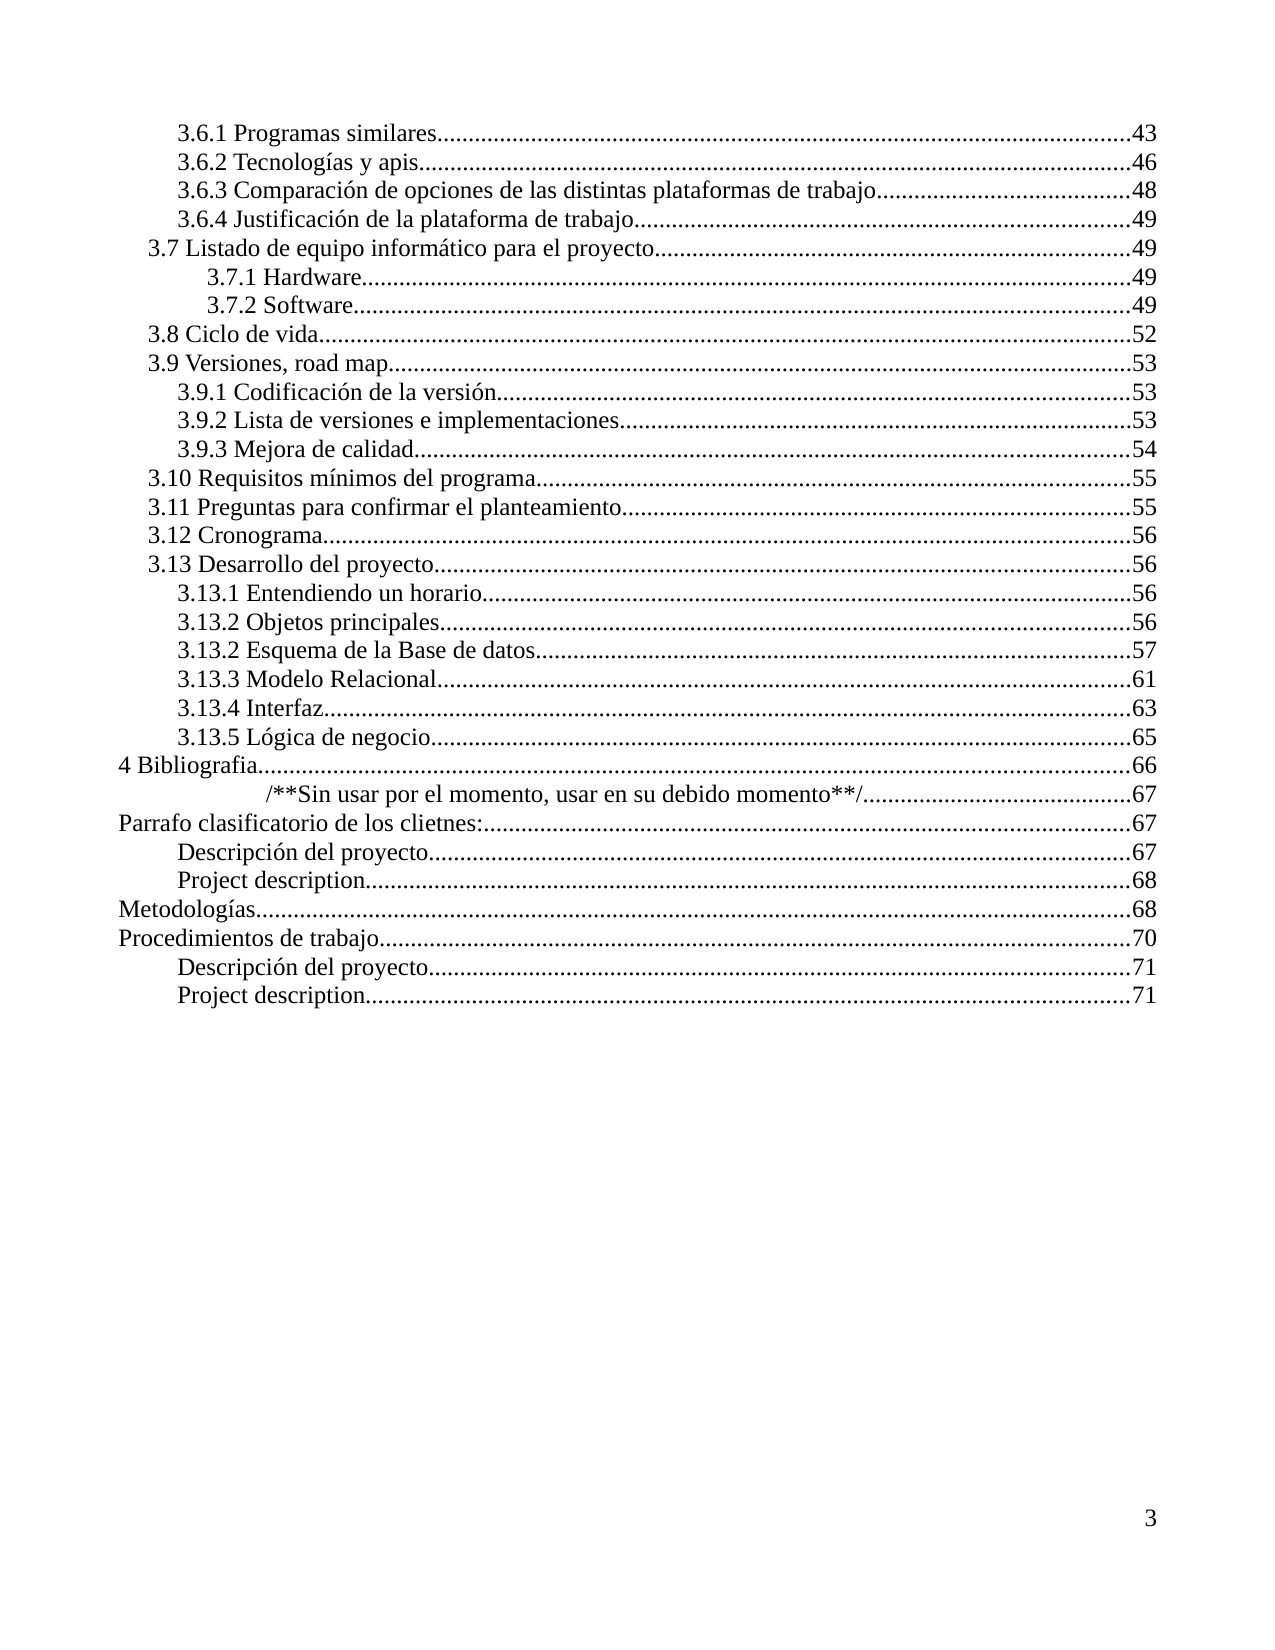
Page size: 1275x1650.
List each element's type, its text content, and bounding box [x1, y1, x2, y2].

text 3.6.1 Programas similares 43 [177, 118, 1157, 147]
text Project description 68 [177, 866, 1157, 894]
text 4 Bibliografia 66 [118, 751, 1157, 779]
text 3.13.5 Lógica de negocio 65 [177, 722, 1157, 751]
text 3.9 Versiones, road map 53 [148, 348, 1157, 377]
text Parrafo clasificatorio de los clietnes: 67 [118, 808, 1157, 837]
text 3.8 Ciclo de vida 52 [148, 319, 1157, 348]
text 3.7.1 Hardware 49 [207, 262, 1157, 291]
text 3.7 Listado de equipo informático para el proyecto 49 [148, 233, 1157, 262]
text 3.10 Requisitos mínimos del programa 55 [148, 463, 1157, 492]
text 3.11 Preguntas para confirmar el planteamiento 55 [148, 492, 1157, 521]
text 3.12 Cronograma 56 [148, 521, 1157, 549]
text /**Sin usar por el momento, usar en su debido momento**/ 67 [266, 779, 1157, 808]
text Descripción del proyecto 71 [177, 952, 1157, 981]
text Procedimientos de trabajo 70 [118, 923, 1157, 952]
text 3.13.4 Interfaz 63 [177, 693, 1157, 722]
text 3.13.3 Modelo Relacional 61 [177, 664, 1157, 693]
text 3.7.2 Software 49 [207, 291, 1157, 319]
text 3.9.2 Lista de versiones e implementaciones 53 [177, 406, 1157, 434]
text 3.9.1 Codificación de la versión 53 [177, 377, 1157, 406]
text 3.13.2 Objetos principales 56 [177, 607, 1157, 636]
text 3.13.2 Esquema de la Base de datos 57 [177, 636, 1157, 664]
text Descripción del proyecto 67 [177, 837, 1157, 866]
text Metodologías 68 [118, 894, 1157, 923]
text 3.6.3 Comparación de opciones de las distintas plataformas de trabajo 48 [177, 176, 1157, 204]
text 3.6.4 Justificación de la plataforma de trabajo 49 [177, 204, 1157, 233]
text 3.6.2 Tecnologías y apis 46 [177, 147, 1157, 176]
text 3.13.1 Entendiendo un horario 56 [177, 578, 1157, 607]
text 3.13 Desarrollo del proyecto 56 [148, 549, 1157, 578]
text 3.9.3 Mejora de calidad 54 [177, 434, 1157, 463]
text Project description 71 [177, 981, 1157, 1009]
